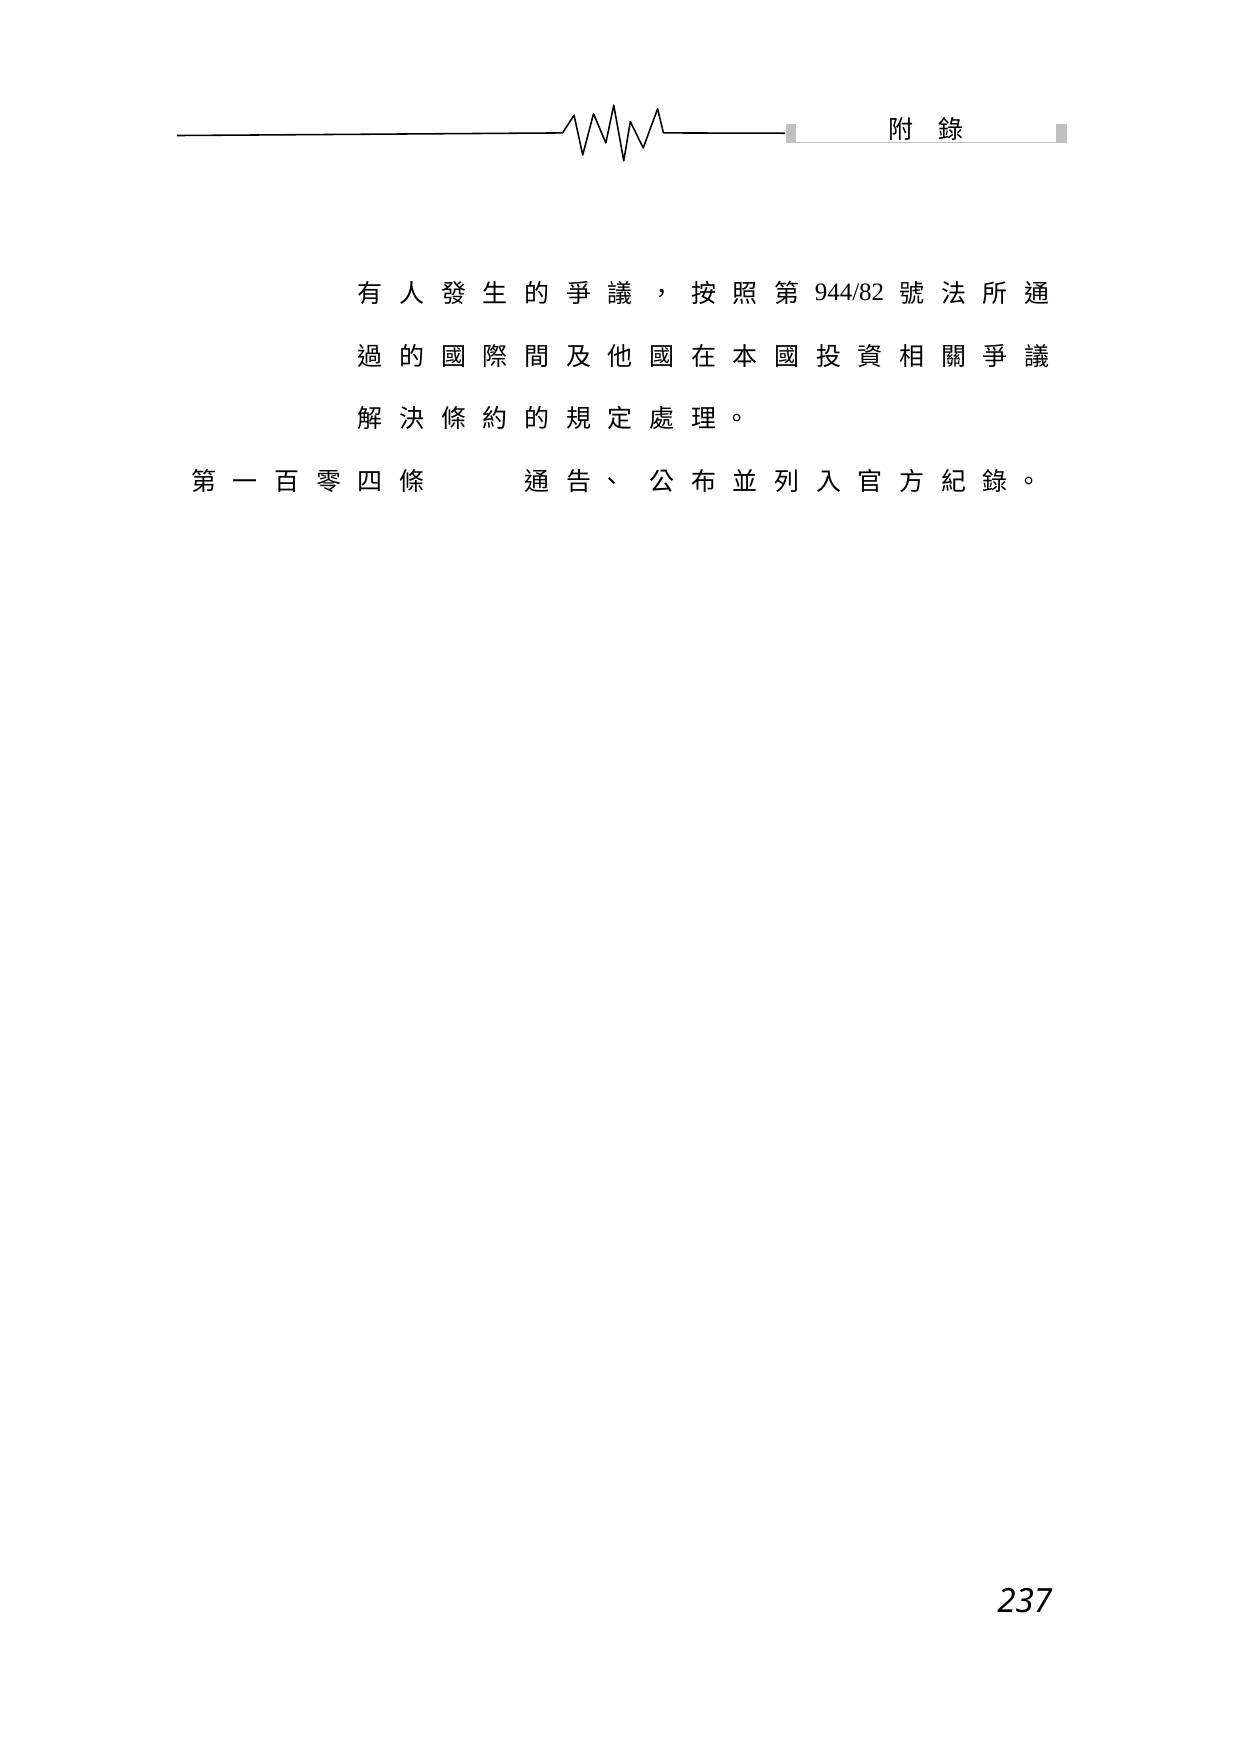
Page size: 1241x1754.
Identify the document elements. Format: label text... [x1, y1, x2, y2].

text 有人發生的爭議，按照第944/82號法所通過的國際間及他國在本國投資相關爭議解決條約的規定處理。 [183, 250, 1058, 438]
text 第一百零四條 通告、公布並列入官方紀錄。 [183, 438, 1058, 500]
